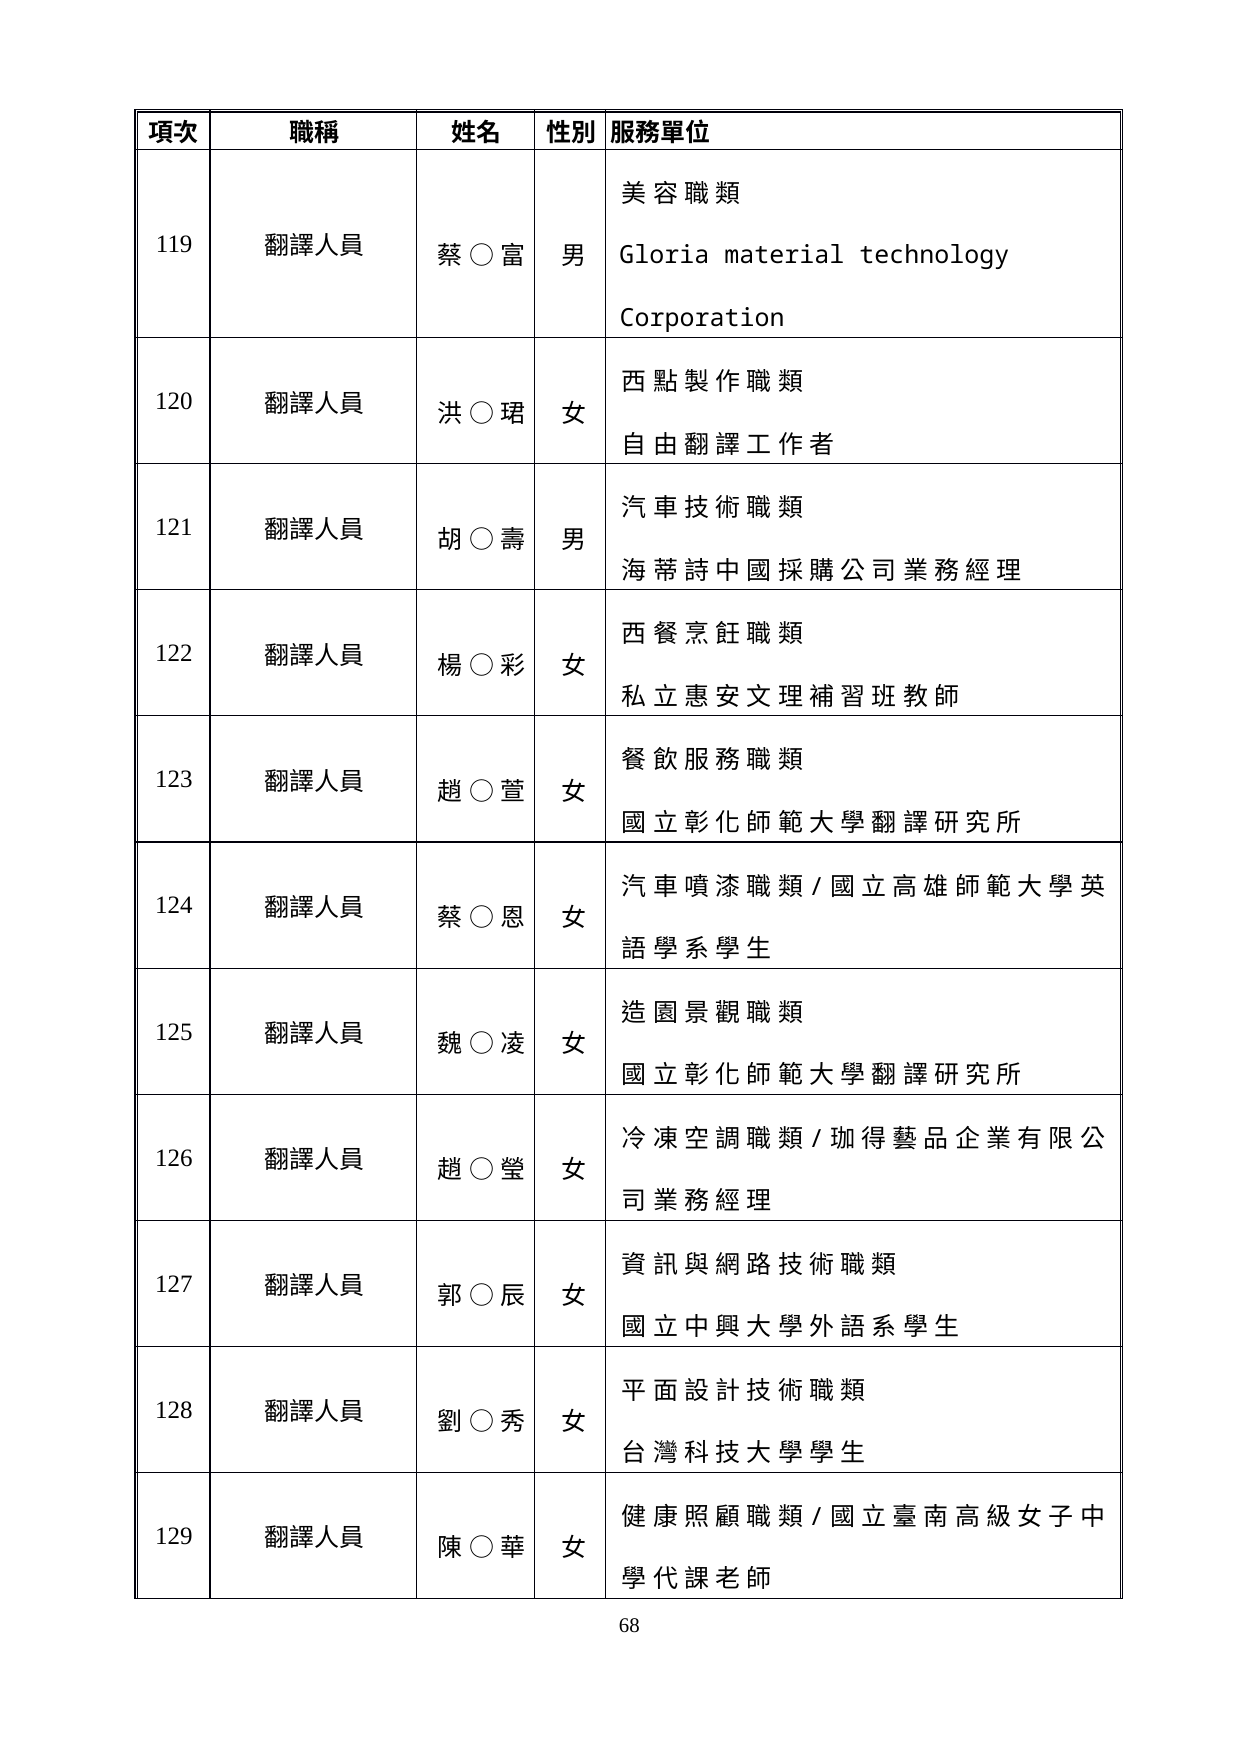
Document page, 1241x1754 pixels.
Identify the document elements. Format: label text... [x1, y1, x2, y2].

table_cell 翻譯人員 [211, 464, 416, 589]
table_header 性別 [535, 113, 605, 149]
table_cell 翻譯人員 [211, 1095, 416, 1219]
table_cell 122 [138, 590, 209, 715]
table_cell 女 [535, 1347, 605, 1472]
table_cell 翻譯人員 [211, 716, 416, 841]
table_header 項次 [138, 113, 209, 149]
table_header 姓名 [417, 113, 534, 149]
table_cell 女 [535, 1473, 605, 1598]
table_header 職稱 [211, 113, 416, 149]
table_cell 造園景觀職類 國立彰化師範大學翻譯研究所 [606, 969, 1120, 1093]
table_cell 胡○壽 [417, 464, 534, 589]
table_cell 餐飲服務職類 國立彰化師範大學翻譯研究所 [606, 716, 1120, 841]
table_cell 126 [138, 1095, 209, 1219]
table_cell 女 [535, 843, 605, 967]
table_cell 女 [535, 1095, 605, 1219]
table_cell 翻譯人員 [211, 150, 416, 337]
table_cell 女 [535, 590, 605, 715]
table_cell 119 [138, 150, 209, 337]
table_cell 129 [138, 1473, 209, 1598]
table_cell 123 [138, 716, 209, 841]
table_cell 翻譯人員 [211, 590, 416, 715]
table_cell 蔡○恩 [417, 843, 534, 967]
table_cell 健康照顧職類/國立臺南高級女子中學代課老師 [606, 1473, 1120, 1598]
table_cell 趙○萱 [417, 716, 534, 841]
table_cell 平面設計技術職類 台灣科技大學學生 [606, 1347, 1120, 1472]
table_cell 趙○瑩 [417, 1095, 534, 1219]
table_cell 翻譯人員 [211, 1221, 416, 1346]
table_cell 120 [138, 338, 209, 463]
table_cell 124 [138, 843, 209, 967]
table_cell 127 [138, 1221, 209, 1346]
table_cell 男 [535, 464, 605, 589]
table_cell 魏○凌 [417, 969, 534, 1093]
table_cell 翻譯人員 [211, 1473, 416, 1598]
table_cell 美容職類 Gloria material technology Corporation [606, 150, 1120, 337]
table_cell 女 [535, 716, 605, 841]
table_cell 翻譯人員 [211, 969, 416, 1093]
table_cell 汽車技術職類 海蒂詩中國採購公司業務經理 [606, 464, 1120, 589]
table_cell 蔡○富 [417, 150, 534, 337]
table_cell 女 [535, 338, 605, 463]
table_header 服務單位 [606, 113, 1120, 149]
table_cell 翻譯人員 [211, 1347, 416, 1472]
table_cell 女 [535, 969, 605, 1093]
table_cell 冷凍空調職類/珈得藝品企業有限公司業務經理 [606, 1095, 1120, 1219]
table_cell 郭○辰 [417, 1221, 534, 1346]
table_cell 125 [138, 969, 209, 1093]
table_cell 資訊與網路技術職類 國立中興大學外語系學生 [606, 1221, 1120, 1346]
table_cell 西點製作職類 自由翻譯工作者 [606, 338, 1120, 463]
table_cell 女 [535, 1221, 605, 1346]
table_cell 西餐烹飪職類 私立惠安文理補習班教師 [606, 590, 1120, 715]
table_cell 劉○秀 [417, 1347, 534, 1472]
table_cell 楊○彩 [417, 590, 534, 715]
table_cell 翻譯人員 [211, 338, 416, 463]
table_cell 121 [138, 464, 209, 589]
table_cell 男 [535, 150, 605, 337]
table_cell 128 [138, 1347, 209, 1472]
table_cell 汽車噴漆職類/國立高雄師範大學英語學系學生 [606, 843, 1120, 967]
table_cell 翻譯人員 [211, 843, 416, 967]
table_cell 陳○華 [417, 1473, 534, 1598]
table_cell 洪○珺 [417, 338, 534, 463]
